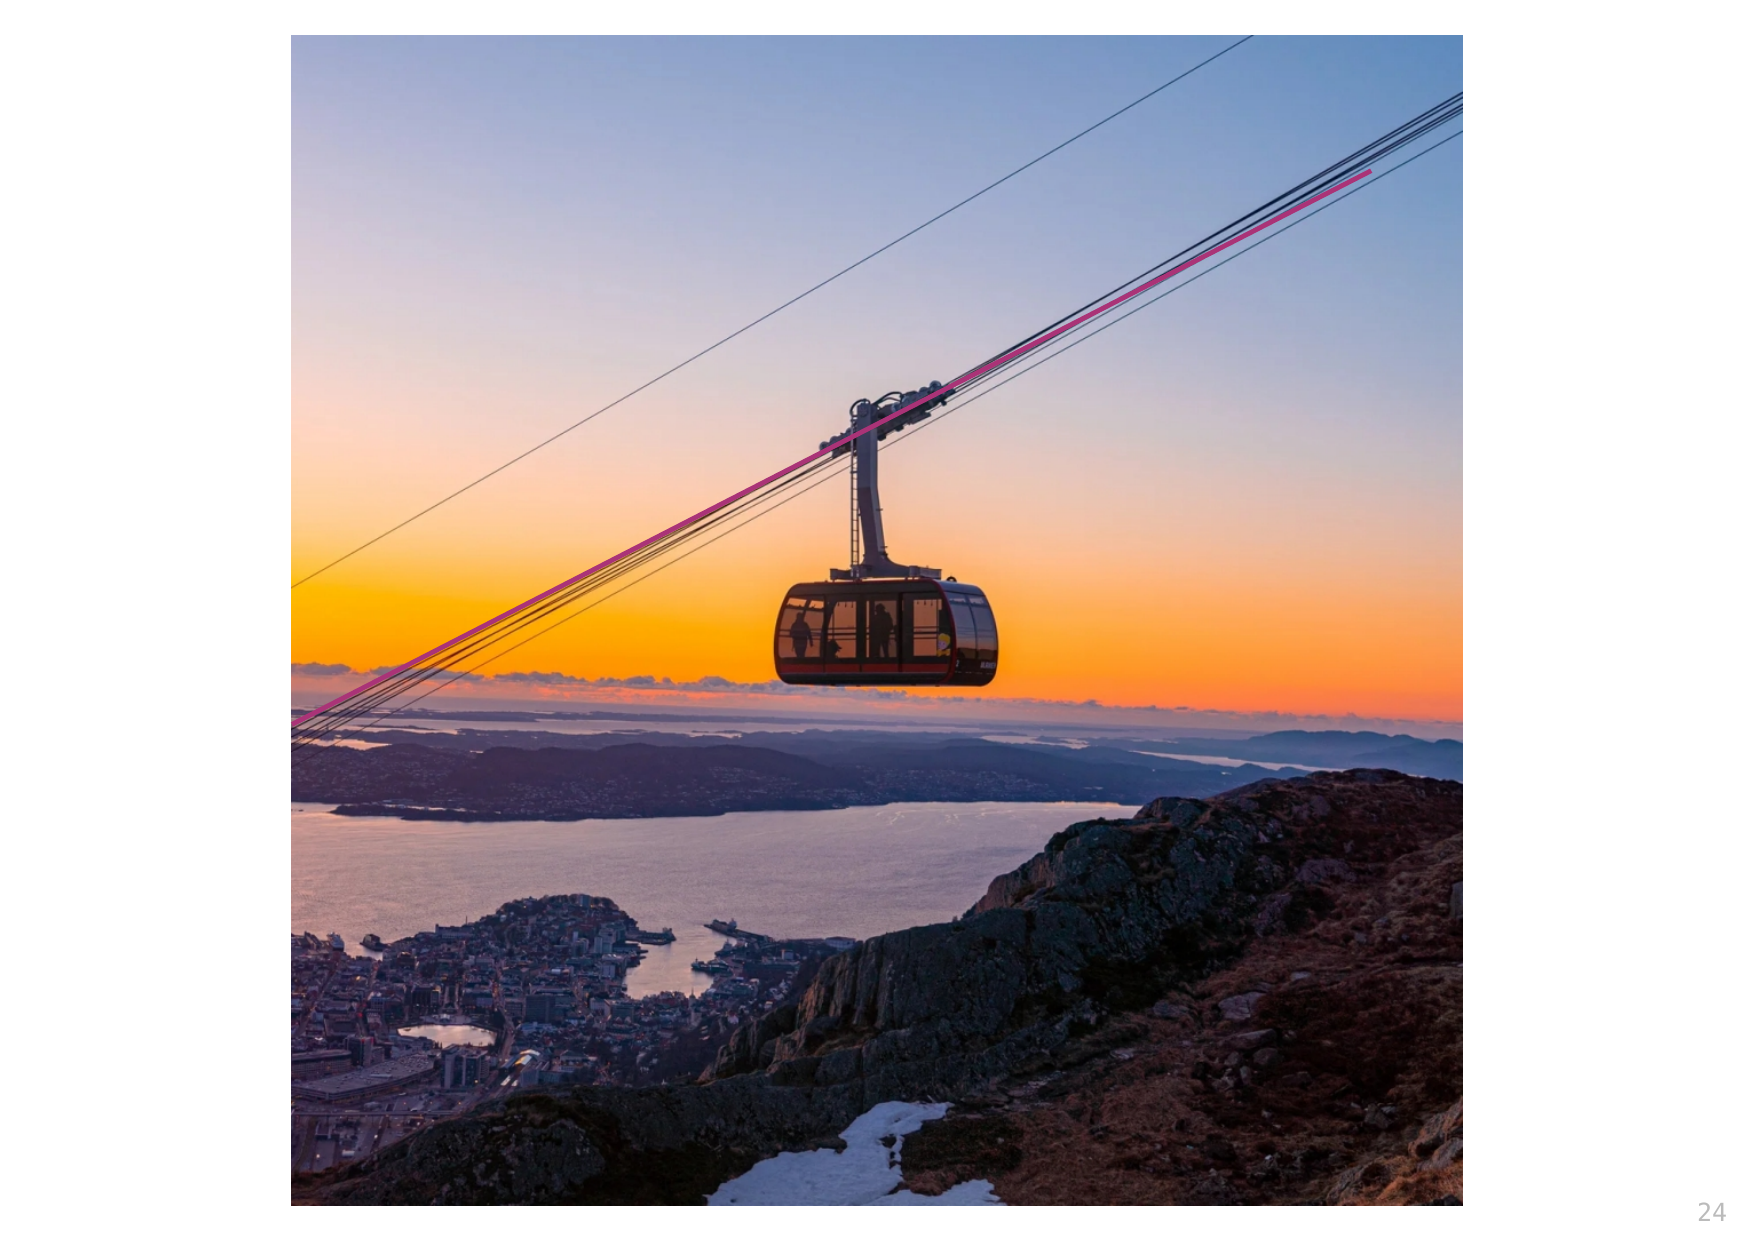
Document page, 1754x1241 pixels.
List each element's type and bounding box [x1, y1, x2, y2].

picture [291, 35, 1463, 1206]
